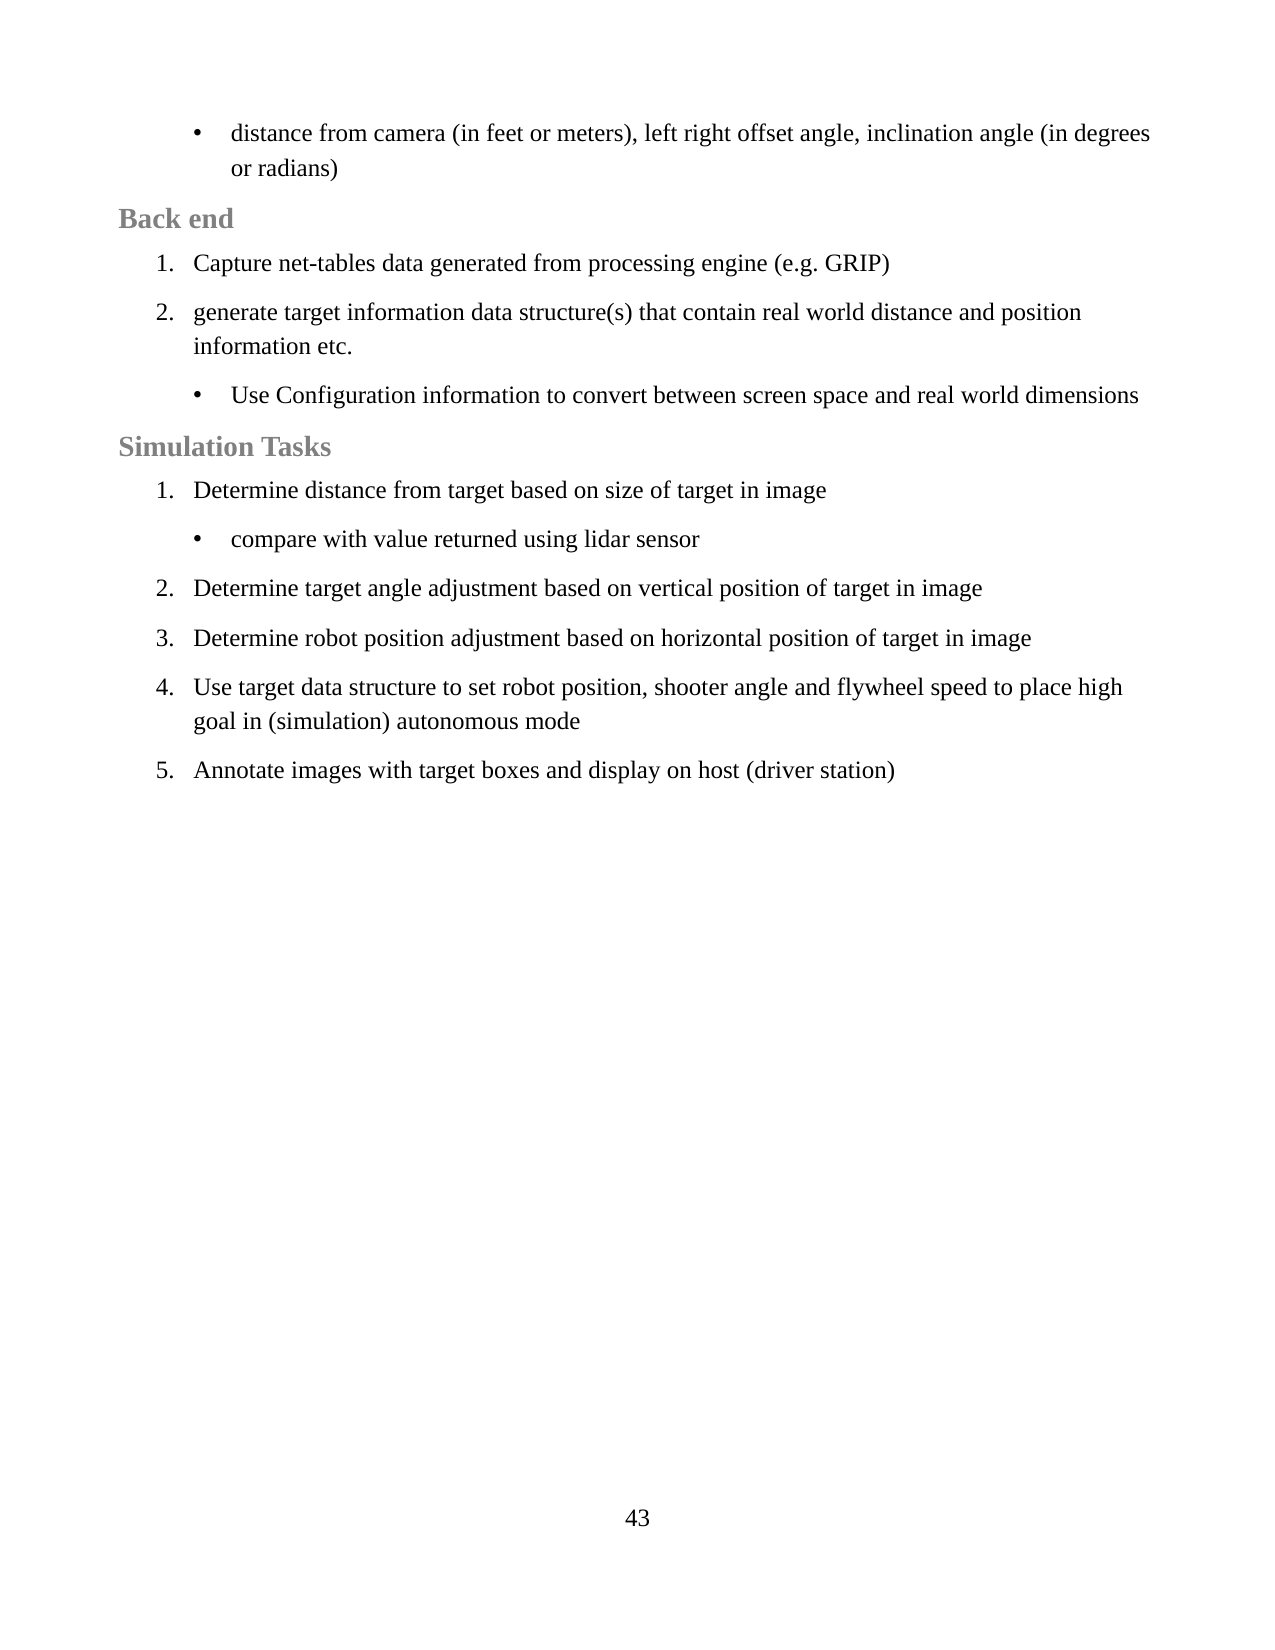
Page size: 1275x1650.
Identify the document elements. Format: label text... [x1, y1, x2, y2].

list Annotate images with target boxes and display on host (driver station) [156, 755, 1157, 784]
list distance from camera (in feet or meters), left right offset angle, inclination angle (in degrees or radians) [193, 118, 1157, 181]
list Use target data structure to set robot position, shooter angle and flywheel speed to place high goal in (simulation) autonomous mode [156, 672, 1157, 735]
list Determine distance from target based on size of target in image [156, 475, 1157, 504]
list Determine robot position adjustment based on horizontal position of target in image [156, 623, 1157, 651]
list compare with value returned using lidar sensor [193, 524, 1157, 553]
subtitle Simulation Tasks [118, 429, 1157, 463]
subtitle Back end [118, 202, 1157, 235]
list generate target information data structure(s) that contain real world distance and position information etc. [156, 297, 1157, 360]
list Determine target angle adjustment based on vertical position of target in image [156, 573, 1157, 602]
list Capture net-tables data generated from processing engine (e.g. GRIP) [156, 248, 1157, 276]
list Use Configuration information to convert between screen space and real world dimensions [193, 380, 1157, 409]
